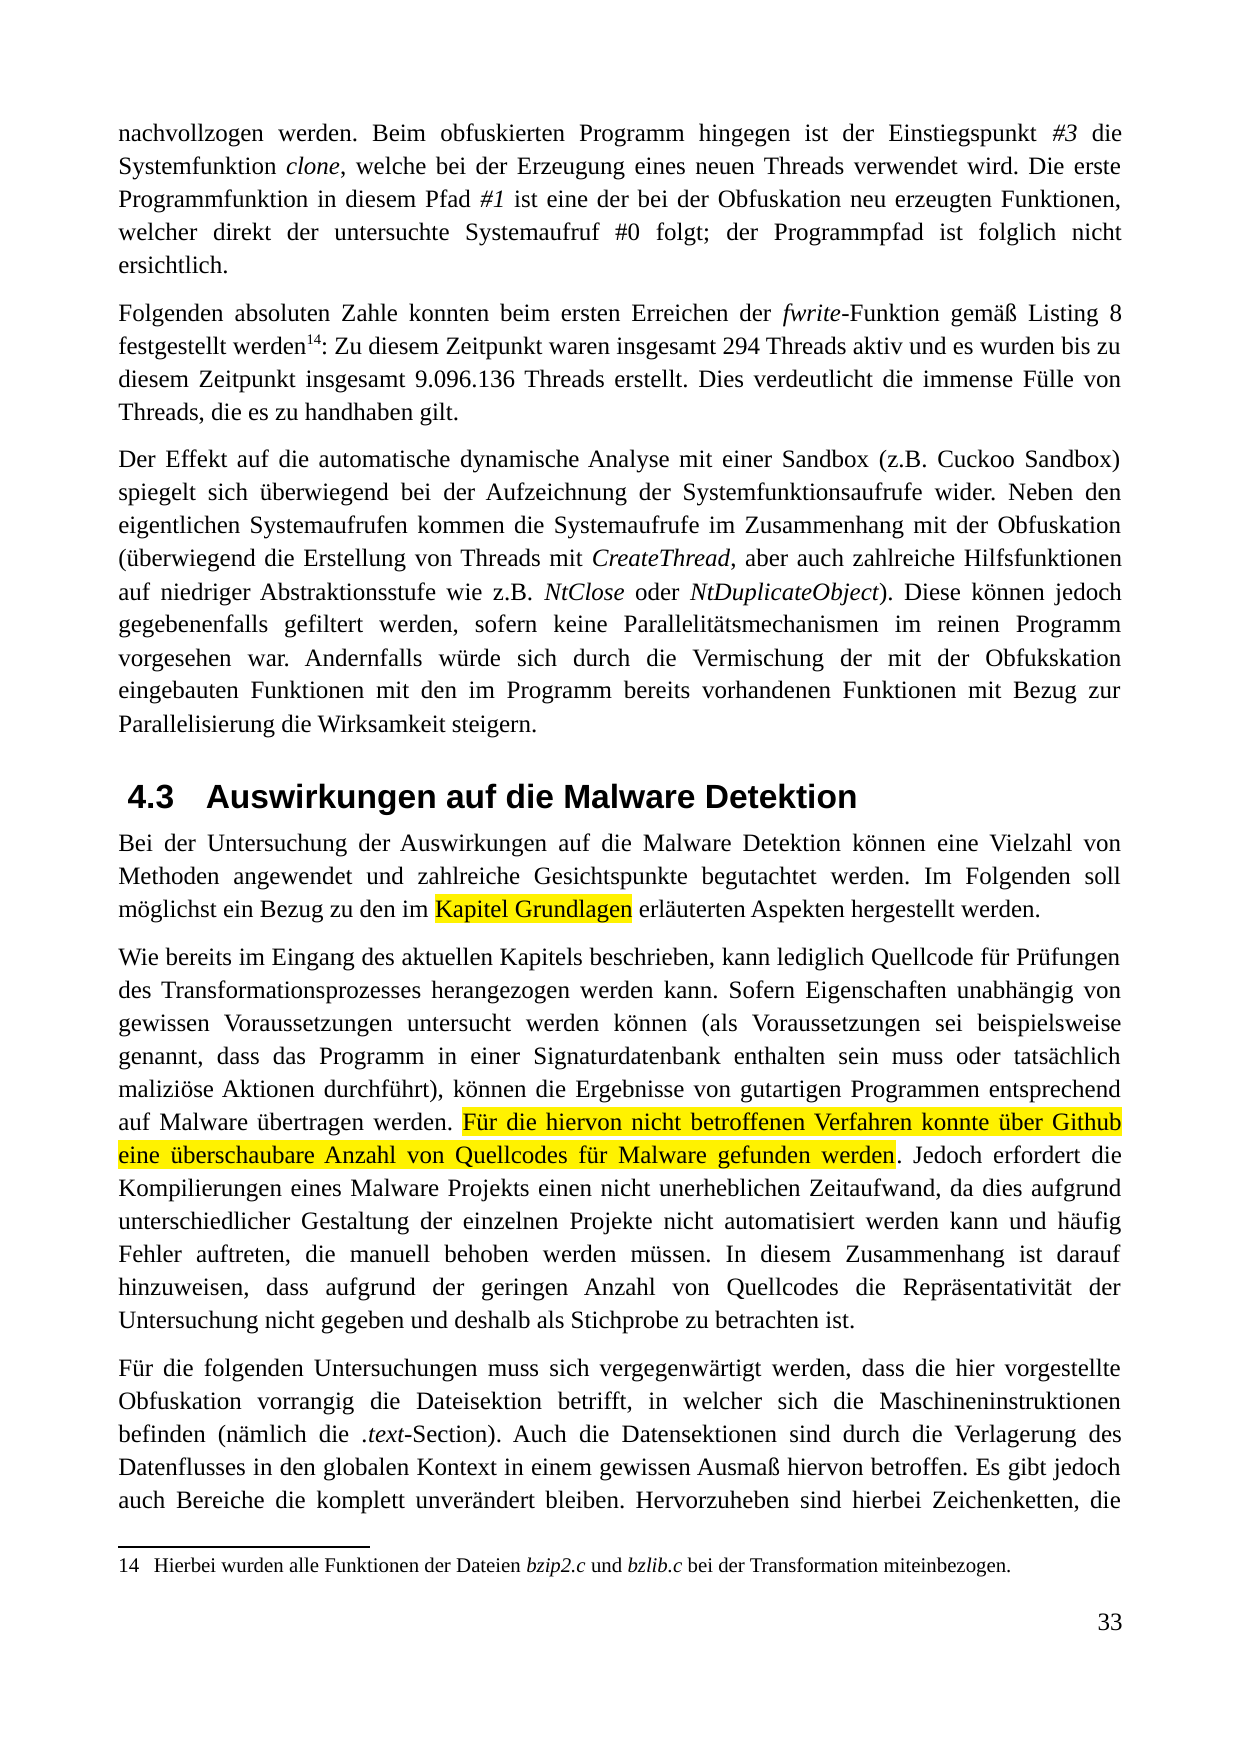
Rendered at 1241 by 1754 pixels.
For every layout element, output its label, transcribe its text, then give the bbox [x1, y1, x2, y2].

text Folgenden absoluten Zahle konnten beim ersten Erreichen der fwrite-Funktion gemäß Listing 8 festgestellt werden: Zu diesem Zeitpunkt waren insgesamt 294 Threads aktiv und es wurden bis zu diesem Zeitpunkt insgesamt 9.096.136 Threads erstellt. Dies verdeutlicht die immense Fülle von Threads, die es zu handhaben gilt. [118, 298, 1122, 426]
text Für die folgenden Untersuchungen muss sich vergegenwärtigt werden, dass die hier vorgestellte Obfuskation vorrangig die Dateisektion betrifft, in welcher sich die Maschineninstruktionen befinden (nämlich die .text-Section). Auch die Datensektionen sind durch die Verlagerung des Datenflusses in den globalen Kontext in einem gewissen Ausmaß hiervon betroffen. Es gibt jedoch auch Bereiche die komplett unverändert bleiben. Hervorzuheben sind hierbei Zeichenketten, die [118, 1353, 1122, 1513]
text Bei der Untersuchung der Auswirkungen auf die Malware Detektion können eine Vielzahl von Methoden angewendet und zahlreiche Gesichtspunkte begutachtet werden. Im Folgenden soll möglichst ein Bezug zu den im Kapitel Grundlagen erläuterten Aspekten hergestellt werden. [118, 828, 1122, 923]
text Der Effekt auf die automatische dynamische Analyse mit einer Sandbox (z.B. Cuckoo Sandbox) spiegelt sich überwiegend bei der Aufzeichnung der Systemfunktionsaufrufe wider. Neben den eigentlichen Systemaufrufen kommen die Systemaufrufe im Zusammenhang mit der Obfuskation (überwiegend die Erstellung von Threads mit CreateThread, aber auch zahlreiche Hilfsfunktionen auf niedriger Abstraktionsstufe wie z.B. NtClose oder NtDuplicateObject). Diese können jedoch gegebenenfalls gefiltert werden, sofern keine Parallelitätsmechanismen im reinen Programm vorgesehen war. Andernfalls würde sich durch die Vermischung der mit der Obfukskation eingebauten Funktionen mit den im Programm bereits vorhandenen Funktionen mit Bezug zur Parallelisierung die Wirksamkeit steigern. [118, 444, 1122, 737]
text nachvollzogen werden. Beim obfuskierten Programm hingegen ist der Einstiegspunkt #3 die Systemfunktion clone, welche bei der Erzeugung eines neuen Threads verwendet wird. Die erste Programmfunktion in diesem Pfad #1 ist eine der bei der Obfuskation neu erzeugten Funktionen, welcher direkt der untersuchte Systemaufruf #0 folgt; der Programmpfad ist folglich nicht ersichtlich. [118, 118, 1122, 279]
text Wie bereits im Eingang des aktuellen Kapitels beschrieben, kann lediglich Quellcode für Prüfungen des Transformationsprozesses herangezogen werden kann. Sofern Eigenschaften unabhängig von gewissen Voraussetzungen untersucht werden können (als Voraussetzungen sei beispielsweise genannt, dass das Programm in einer Signaturdatenbank enthalten sein muss oder tatsächlich maliziöse Aktionen durchführt), können die Ergebnisse von gutartigen Programmen entsprechend auf Malware übertragen werden. Für die hiervon nicht betroffenen Verfahren konnte über Github eine überschaubare Anzahl von Quellcodes für Malware gefunden werden. Jedoch erfordert die Kompilierungen eines Malware Projekts einen nicht unerheblichen Zeitaufwand, da dies aufgrund unterschiedlicher Gestaltung der einzelnen Projekte nicht automatisiert werden kann und häufig Fehler auftreten, die manuell behoben werden müssen. In diesem Zusammenhang ist darauf hinzuweisen, dass aufgrund der geringen Anzahl von Quellcodes die Repräsentativität der Untersuchung nicht gegeben und deshalb als Stichprobe zu betrachten ist. [118, 942, 1122, 1334]
text Hierbei wurden alle Funktionen der Dateien bzip2.c und bzlib.c bei der Transformation miteinbezogen. [118, 1553, 1122, 1577]
subtitle Auswirkungen auf die Malware Detektion [118, 777, 1122, 816]
